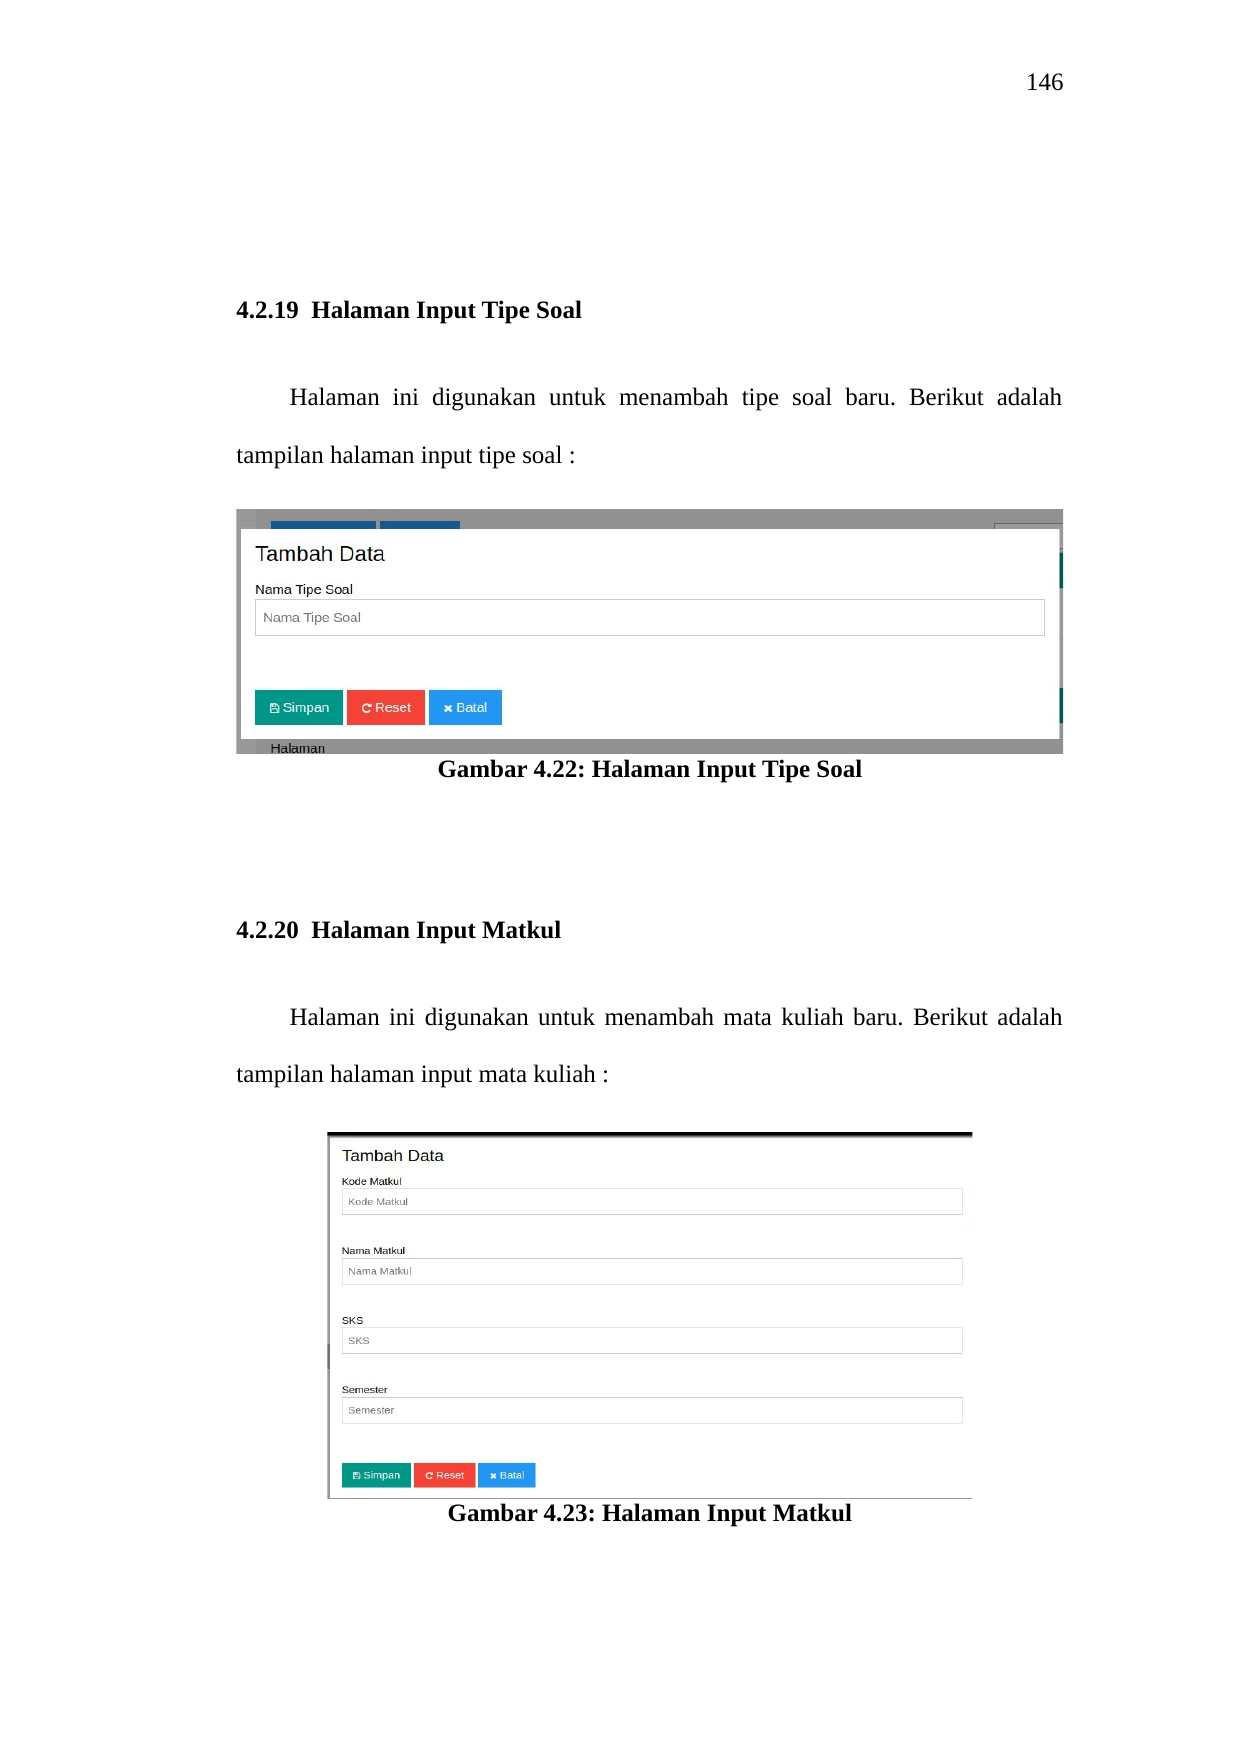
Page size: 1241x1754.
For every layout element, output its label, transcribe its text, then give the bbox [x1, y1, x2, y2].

text Gambar 4.22: Halaman Input Tipe Soal [236, 754, 1063, 783]
picture [327, 1132, 973, 1499]
text [236, 1120, 1063, 1132]
text Halaman ini digunakan untuk menambah mata kuliah baru. Berikut adalah tampilan halaman input mata kuliah : [236, 1002, 1063, 1088]
picture [236, 509, 1064, 754]
text Halaman ini digunakan untuk menambah tipe soal baru. Berikut adalah tampilan halaman input tipe soal : [236, 382, 1063, 468]
text Gambar 4.23: Halaman Input Matkul [236, 1499, 1063, 1527]
subtitle 4.2.19 Halaman Input Tipe Soal [236, 295, 1063, 324]
subtitle 4.2.20 Halaman Input Matkul [236, 915, 1063, 943]
